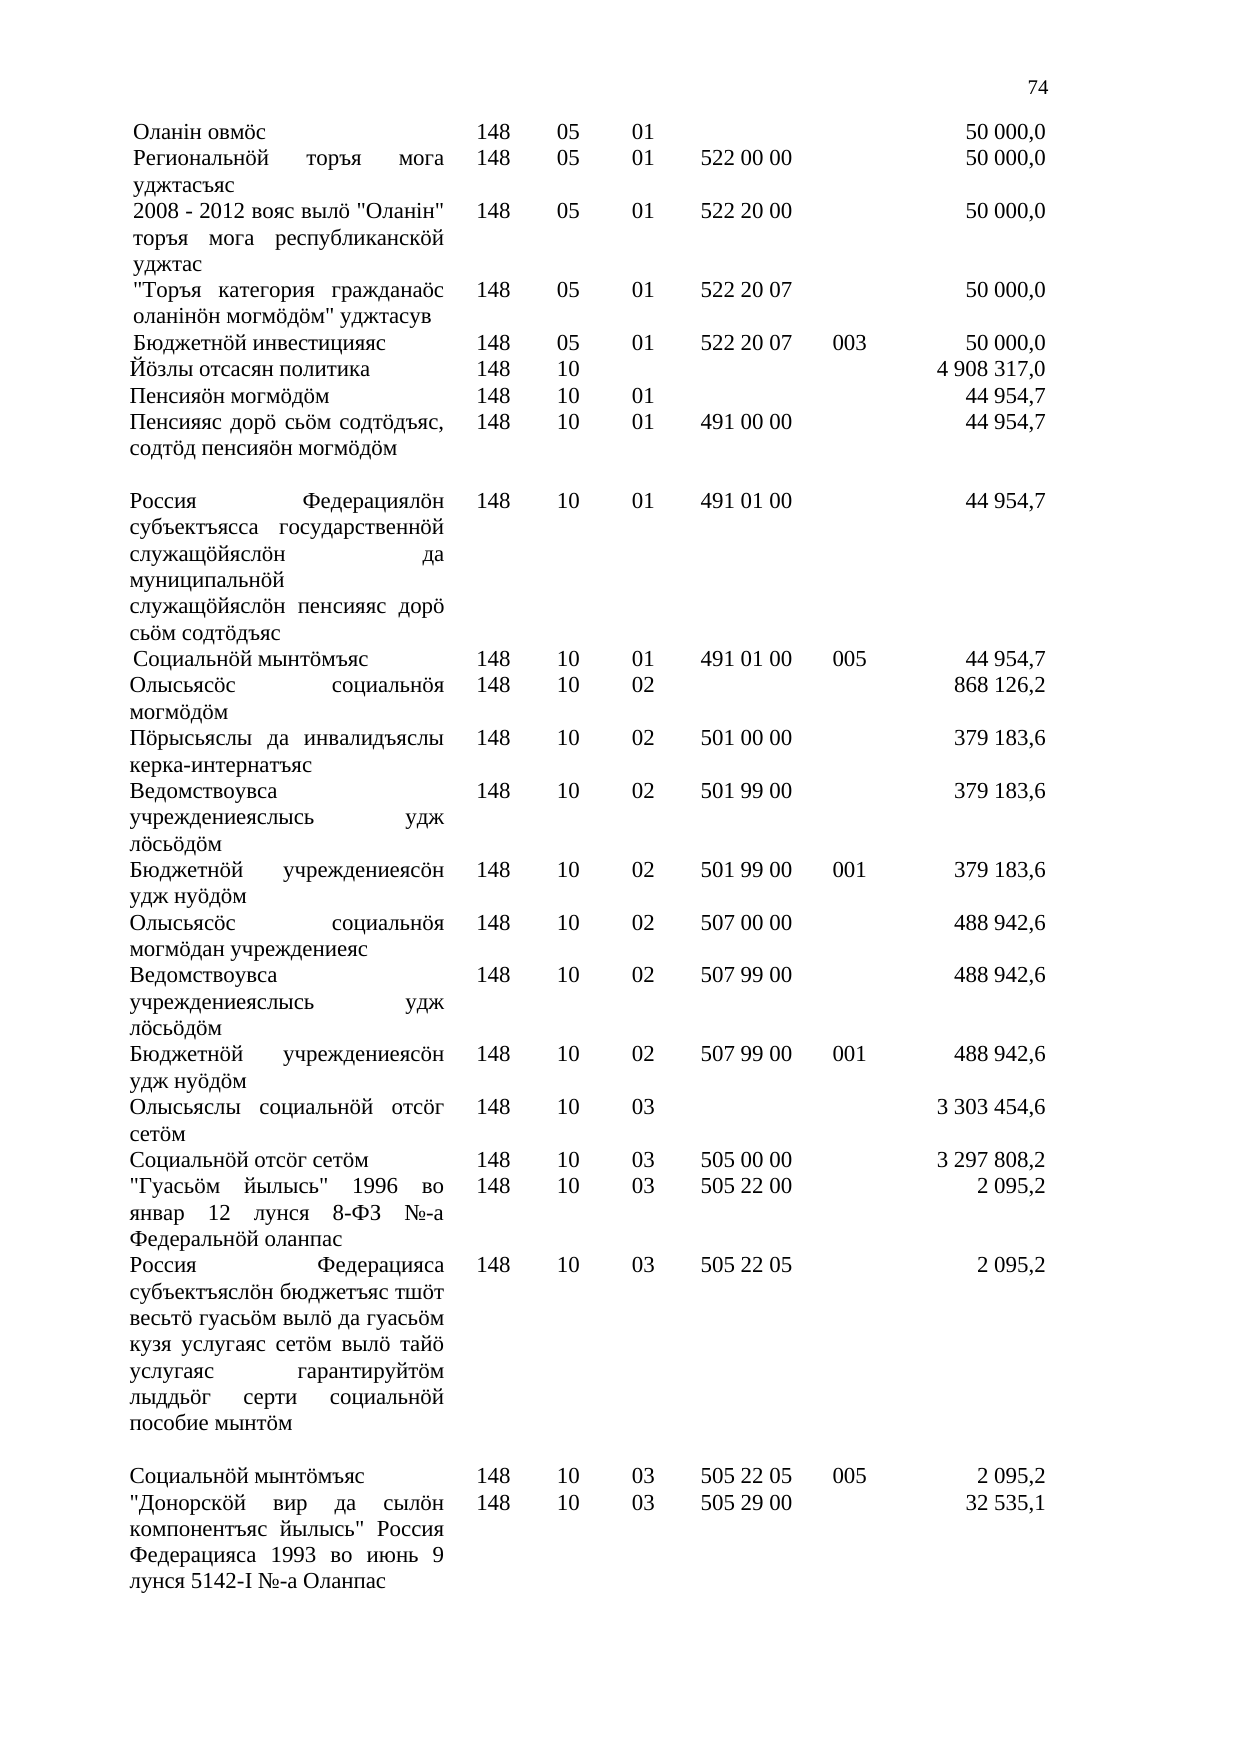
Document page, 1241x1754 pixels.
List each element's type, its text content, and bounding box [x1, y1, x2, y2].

table_cell 10 [531, 961, 606, 1041]
table_cell 522 20 07 [681, 276, 812, 329]
table_cell 501 99 00 [681, 777, 812, 856]
table_cell 148 [456, 645, 531, 672]
table_cell 3 297 808,2 [887, 1146, 1057, 1172]
table_cell 488 942,6 [887, 961, 1057, 1041]
table_cell 488 942,6 [887, 909, 1057, 961]
table_cell Пенсияöн могмöдöм [118, 382, 456, 408]
table_cell 02 [606, 672, 681, 724]
table_cell 505 29 00 [681, 1489, 812, 1594]
table_cell 10 [531, 487, 606, 645]
table_cell 148 [456, 1146, 531, 1172]
table_cell 2008 - 2012 вояс вылö "Оланін" торъя мога республиканскöй уджтас [118, 197, 456, 276]
table_cell 148 [456, 487, 531, 645]
table_cell 001 [812, 1041, 887, 1093]
table_cell Социальнöй мынтöмъяс [118, 645, 456, 672]
table_cell Йöзлы отсасян политика [118, 355, 456, 382]
table_cell 10 [531, 856, 606, 909]
table_cell 44 954,7 [887, 487, 1057, 645]
table_cell 148 [456, 145, 531, 197]
table_cell [812, 197, 887, 276]
table_cell 03 [606, 1146, 681, 1172]
table_cell 01 [606, 382, 681, 408]
table_cell [812, 909, 887, 961]
table_cell 148 [456, 961, 531, 1041]
table_cell Бюджетнöй инвестицияяс [118, 329, 456, 355]
table_cell [812, 1251, 887, 1462]
table_cell 32 535,1 [887, 1489, 1057, 1594]
table_cell 01 [606, 276, 681, 329]
table_cell [681, 672, 812, 724]
table_cell 01 [606, 145, 681, 197]
table_cell 501 99 00 [681, 856, 812, 909]
table_cell 505 22 05 [681, 1251, 812, 1462]
table_cell 01 [606, 487, 681, 645]
table_cell 379 183,6 [887, 856, 1057, 909]
table_cell [681, 382, 812, 408]
table_cell 02 [606, 961, 681, 1041]
table_cell 501 00 00 [681, 724, 812, 777]
table_cell 03 [606, 1489, 681, 1594]
table_cell 3 303 454,6 [887, 1093, 1057, 1146]
table_cell 02 [606, 1041, 681, 1093]
table_cell [812, 724, 887, 777]
table_cell 10 [531, 777, 606, 856]
table_cell 507 99 00 [681, 1041, 812, 1093]
table_cell [812, 118, 887, 144]
table_cell 491 01 00 [681, 487, 812, 645]
table_cell 03 [606, 1093, 681, 1146]
table_cell 50 000,0 [887, 145, 1057, 197]
table_cell Пенсияяс дорö сьöм содтöдъяс, содтöд пенсияöн могмöдöм [118, 408, 456, 487]
table_cell 507 00 00 [681, 909, 812, 961]
table_cell 148 [456, 856, 531, 909]
table_cell 10 [531, 1172, 606, 1251]
table_cell 10 [531, 355, 606, 382]
table_cell Олысьясöс социальнöя могмöдан учреждениеяс [118, 909, 456, 961]
table_cell 505 00 00 [681, 1146, 812, 1172]
table_cell 10 [531, 1093, 606, 1146]
table_cell [681, 1093, 812, 1146]
table_cell "Донорскöй вир да сылöн компонентъяс йылысь" Россия Федерацияса 1993 во июнь 9 лунся 5142-I №-а Оланпас [118, 1489, 456, 1594]
table_cell [812, 672, 887, 724]
table_cell 379 183,6 [887, 724, 1057, 777]
table_cell [606, 355, 681, 382]
table_cell [812, 382, 887, 408]
table_cell [812, 145, 887, 197]
table_cell 507 99 00 [681, 961, 812, 1041]
table_cell 148 [456, 1462, 531, 1488]
table_cell Социальнöй мынтöмъяс [118, 1462, 456, 1488]
table_cell [812, 355, 887, 382]
table_cell 10 [531, 672, 606, 724]
table_cell 522 00 00 [681, 145, 812, 197]
table_cell 05 [531, 197, 606, 276]
table_cell 2 095,2 [887, 1172, 1057, 1251]
table_cell 148 [456, 408, 531, 487]
table_cell Ведомствоувса учреждениеяслысь удж лöсьöдöм [118, 961, 456, 1041]
table_cell 01 [606, 118, 681, 144]
table_cell 10 [531, 1146, 606, 1172]
table_cell Ведомствоувса учреждениеяслысь удж лöсьöдöм [118, 777, 456, 856]
table_cell 522 20 07 [681, 329, 812, 355]
table_cell 10 [531, 724, 606, 777]
table_cell 001 [812, 856, 887, 909]
table_cell Оланін овмöс [118, 118, 456, 144]
table_cell 50 000,0 [887, 197, 1057, 276]
table_cell 05 [531, 329, 606, 355]
table_cell 02 [606, 777, 681, 856]
table_cell 005 [812, 1462, 887, 1488]
table_cell 03 [606, 1251, 681, 1462]
table_cell 01 [606, 329, 681, 355]
table_cell 148 [456, 1489, 531, 1594]
table_cell 05 [531, 118, 606, 144]
table_cell 44 954,7 [887, 645, 1057, 672]
table_cell 4 908 317,0 [887, 355, 1057, 382]
table_cell 02 [606, 724, 681, 777]
table_cell 491 00 00 [681, 408, 812, 487]
table_cell [812, 1172, 887, 1251]
table_cell [812, 1146, 887, 1172]
table_cell 44 954,7 [887, 382, 1057, 408]
table_cell [681, 355, 812, 382]
table_cell 10 [531, 1251, 606, 1462]
table_cell 02 [606, 909, 681, 961]
table_cell 01 [606, 197, 681, 276]
table_cell 10 [531, 382, 606, 408]
table_cell 148 [456, 197, 531, 276]
table_cell 491 01 00 [681, 645, 812, 672]
table_cell Россия Федерацияса субъектъяслöн бюджетъяс тшöт весьтö гуасьöм вылö да гуасьöм кузя услугаяс сетöм вылö тайö услугаяс гарантируйтöм лыддьöг серти социальнöй пособие мынтöм [118, 1251, 456, 1462]
table_cell [812, 487, 887, 645]
table_cell 148 [456, 355, 531, 382]
table_cell 148 [456, 276, 531, 329]
table_cell 505 22 05 [681, 1462, 812, 1488]
table_cell 2 095,2 [887, 1462, 1057, 1488]
table_cell 03 [606, 1462, 681, 1488]
table_cell 02 [606, 856, 681, 909]
table_cell 05 [531, 145, 606, 197]
table_cell 148 [456, 1251, 531, 1462]
table_cell 148 [456, 1093, 531, 1146]
table_cell Бюджетнöй учреждениеясöн удж нуöдöм [118, 1041, 456, 1093]
table_cell 379 183,6 [887, 777, 1057, 856]
table_cell 10 [531, 1489, 606, 1594]
table_cell Региональнöй торъя мога уджтасъяс [118, 145, 456, 197]
table_cell 10 [531, 645, 606, 672]
table_cell Олысьяслы социальнöй отсöг сетöм [118, 1093, 456, 1146]
table_cell [812, 408, 887, 487]
table_cell [812, 1489, 887, 1594]
table_cell 10 [531, 1462, 606, 1488]
table_cell "Торъя категория гражданаöс оланінöн могмöдöм" уджтасув [118, 276, 456, 329]
table_cell 03 [606, 1172, 681, 1251]
table_cell [812, 1093, 887, 1146]
table_cell 148 [456, 118, 531, 144]
table_cell 50 000,0 [887, 276, 1057, 329]
table_cell 05 [531, 276, 606, 329]
table_cell 505 22 00 [681, 1172, 812, 1251]
table_cell 148 [456, 777, 531, 856]
table_cell Пöрысьяслы да инвалидъяслы керка-интернатъяс [118, 724, 456, 777]
table_cell 148 [456, 672, 531, 724]
table_cell 522 20 00 [681, 197, 812, 276]
table_cell 488 942,6 [887, 1041, 1057, 1093]
table_cell 148 [456, 1041, 531, 1093]
table_cell 01 [606, 645, 681, 672]
table_cell 005 [812, 645, 887, 672]
table_cell [812, 777, 887, 856]
table_cell Олысьясöс социальнöя могмöдöм [118, 672, 456, 724]
table_cell 148 [456, 329, 531, 355]
table_cell 003 [812, 329, 887, 355]
table_cell 44 954,7 [887, 408, 1057, 487]
table_cell "Гуасьöм йылысь" 1996 во январ 12 лунся 8-ФЗ №-а Федеральнöй оланпас [118, 1172, 456, 1251]
table_cell [812, 276, 887, 329]
table_cell 10 [531, 408, 606, 487]
table_cell 01 [606, 408, 681, 487]
table_cell Социальнöй отсöг сетöм [118, 1146, 456, 1172]
table_cell 50 000,0 [887, 118, 1057, 144]
table_cell 148 [456, 724, 531, 777]
table_cell 50 000,0 [887, 329, 1057, 355]
table_cell [812, 961, 887, 1041]
table_cell 148 [456, 382, 531, 408]
table_cell Бюджетнöй учреждениеясöн удж нуöдöм [118, 856, 456, 909]
table_cell 10 [531, 1041, 606, 1093]
table_cell [681, 118, 812, 144]
table_cell 10 [531, 909, 606, 961]
table_cell 868 126,2 [887, 672, 1057, 724]
table_cell 148 [456, 1172, 531, 1251]
table_cell 2 095,2 [887, 1251, 1057, 1462]
table_cell Россия Федерациялöн субъектъясса государственнöй слу­жащöйяслöн да муниципальнöй служащöйяслöн пен­сияяс дорö сьöм сод­тöдъяс [118, 487, 456, 645]
table_cell 148 [456, 909, 531, 961]
